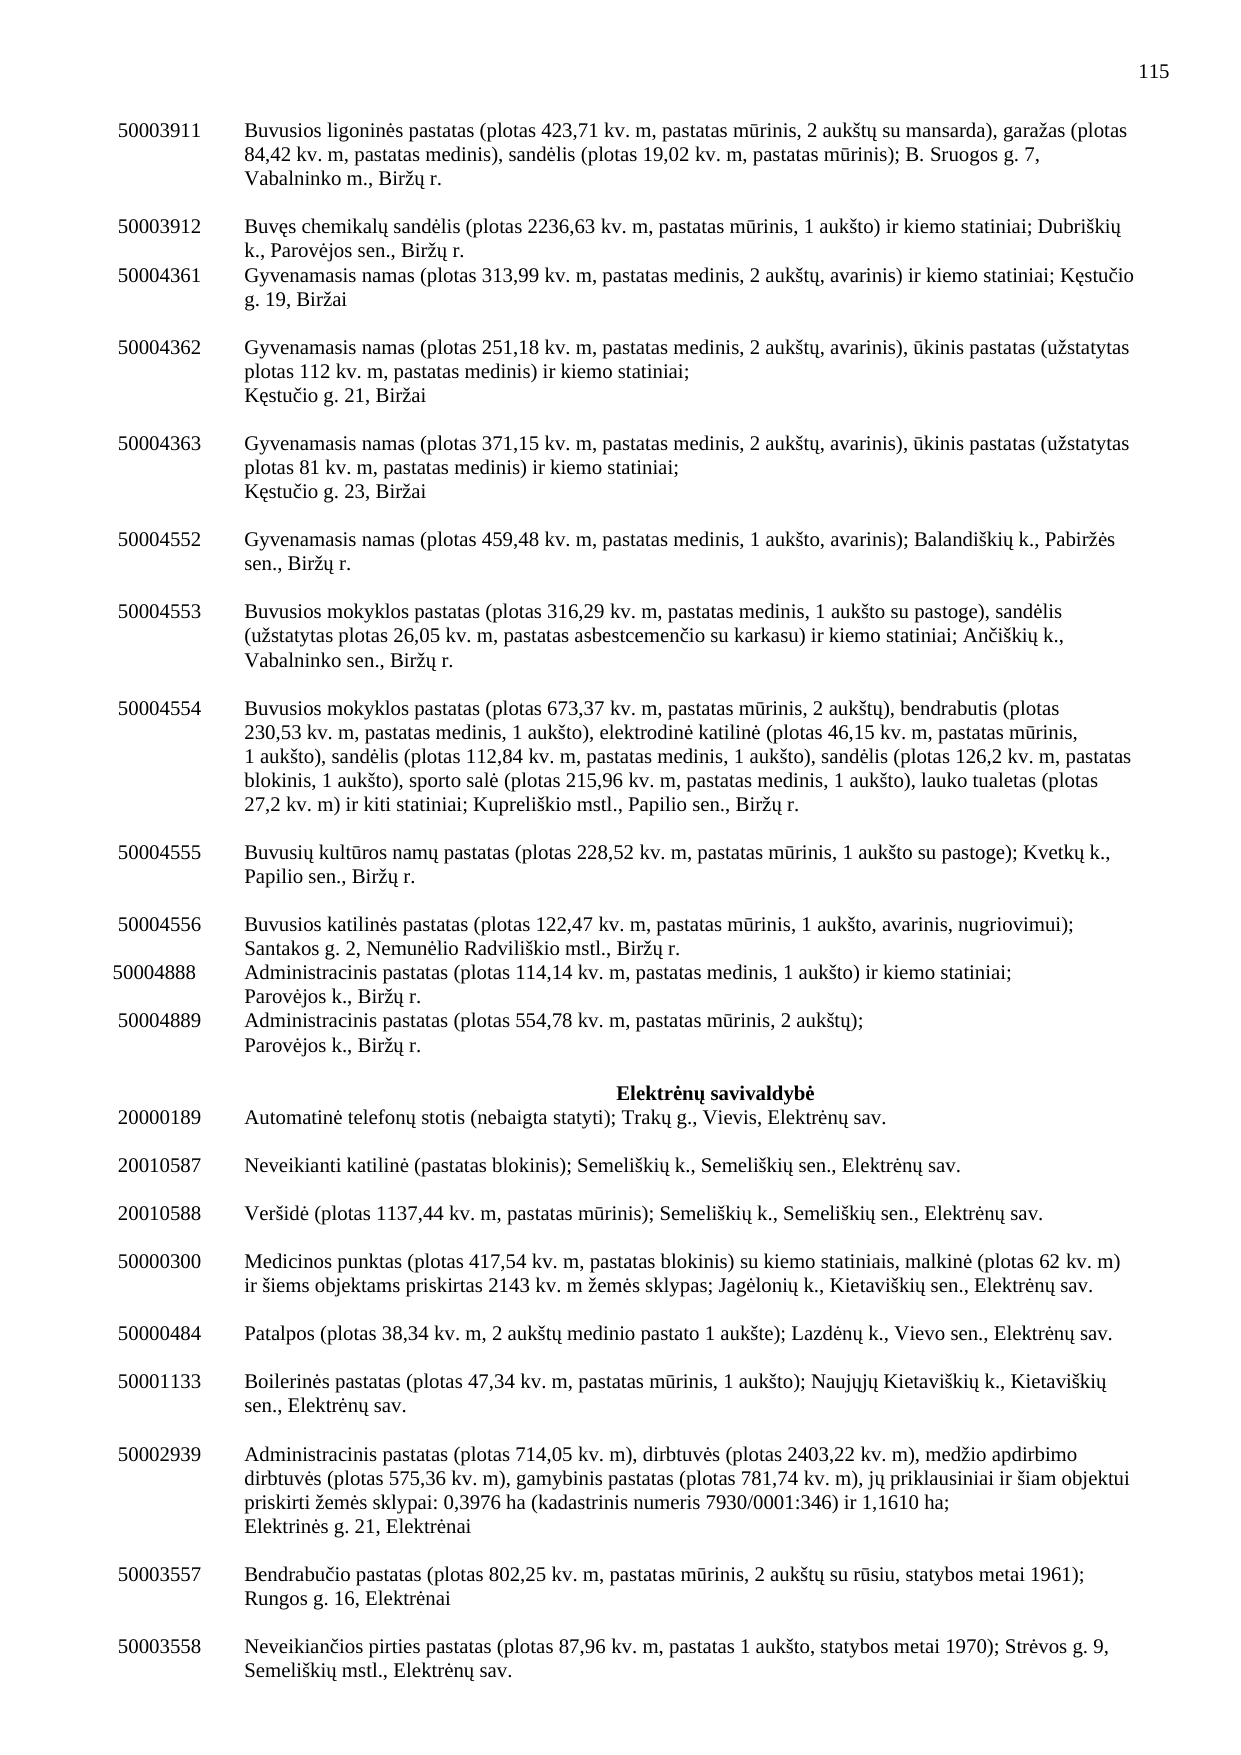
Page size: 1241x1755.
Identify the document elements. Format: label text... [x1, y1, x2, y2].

table_cell Gyvenamasis namas (plotas 251,18 kv. m, pastatas medinis, 2 aukštų, avarinis), ūkinis pastatas (užstatytas plotas 112 kv. m, pastatas medinis) ir kiemo statiniai; Kęstučio g. 21, Biržai [233, 335, 1148, 407]
table_cell [1193, 912, 1198, 960]
table_cell [1193, 527, 1198, 575]
table_cell [1178, 118, 1192, 190]
table_cell 50004888 50004889 [101, 960, 233, 1057]
table_cell 50004363 [101, 431, 233, 503]
table_cell [1163, 599, 1178, 672]
table_cell 50004554 [101, 696, 233, 816]
table_cell [1148, 1562, 1163, 1610]
table_cell [1207, 1105, 1240, 1129]
table_cell [1148, 1634, 1163, 1682]
table_cell [1207, 1418, 1240, 1442]
table_cell [1207, 1153, 1240, 1177]
table_cell [101, 1538, 1198, 1562]
table_cell Patalpos (plotas 38,34 kv. m, 2 aukštų medinio pastato 1 aukšte); Lazdėnų k., Vievo sen., Elektrėnų sav. [233, 1321, 1148, 1345]
table_cell 50004555 [101, 840, 233, 888]
table_cell [1178, 1442, 1192, 1538]
table_cell [1163, 214, 1178, 262]
table_cell [1207, 311, 1240, 335]
table_cell [1198, 912, 1207, 960]
table_cell Buvusios katilinės pastatas (plotas 122,47 kv. m, pastatas mūrinis, 1 aukšto, avarinis, nugriovimui); Santakos g. 2, Nemunėlio Radviliškio mstl., Biržų r. [233, 912, 1148, 960]
table_cell [1178, 1369, 1192, 1417]
table_cell Administracinis pastatas (plotas 714,05 kv. m), dirbtuvės (plotas 2403,22 kv. m), medžio apdirbimo dirbtuvės (plotas 575,36 kv. m), gamybinis pastatas (plotas 781,74 kv. m), jų priklausiniai ir šiam objektui priskirti žemės sklypai: 0,3976 ha (kadastrinis numeris 7930/0001:346) ir 1,1610 ha; Elektrinės g. 21, Elektrėnai [233, 1442, 1148, 1538]
table_cell [1178, 912, 1192, 960]
table_cell [1193, 1201, 1198, 1225]
table_cell [1148, 1201, 1163, 1225]
table_cell [1198, 503, 1207, 527]
table_cell [1207, 888, 1240, 912]
table_cell [1178, 214, 1192, 262]
table_cell [1178, 431, 1192, 503]
table_cell [1193, 118, 1198, 190]
table_cell [101, 1225, 1198, 1249]
table_cell [1198, 960, 1207, 1057]
table_cell Medicinos punktas (plotas 417,54 kv. m, pastatas blokinis) su kiemo statiniais, malkinė (plotas 62 kv. m) ir šiems objektams priskirtas 2143 kv. m žemės sklypas; Jagėlonių k., Kietaviškių sen., Elektrėnų sav. [233, 1249, 1148, 1297]
table_cell [101, 1418, 1198, 1442]
table_cell Buvusių kultūros namų pastatas (plotas 228,52 kv. m, pastatas mūrinis, 1 aukšto su pastoge); Kvetkų k., Papilio sen., Biržų r. [233, 840, 1148, 888]
table_cell Boilerinės pastatas (plotas 47,34 kv. m, pastatas mūrinis, 1 aukšto); Naujųjų Kietaviškių k., Kietaviškių sen., Elektrėnų sav. [233, 1369, 1148, 1417]
table_cell [1207, 1562, 1240, 1610]
table_cell [101, 672, 1198, 696]
table_cell [1148, 912, 1163, 960]
table_cell 50004552 [101, 527, 233, 575]
table_cell [101, 503, 1198, 527]
table_cell [1207, 1442, 1240, 1538]
table_cell [1178, 1321, 1192, 1345]
table_cell [1148, 214, 1163, 262]
table_cell [1198, 263, 1207, 311]
table_cell [1198, 1634, 1207, 1682]
table_cell [1163, 1369, 1178, 1417]
table_cell 20010587 [101, 1153, 233, 1177]
table_cell [1163, 1153, 1178, 1177]
table_cell [1178, 599, 1192, 672]
table_cell [1198, 431, 1207, 503]
table_cell [1178, 1153, 1192, 1177]
table_cell [101, 1129, 1198, 1153]
table_cell [1207, 1057, 1240, 1081]
table_cell 50003911 [101, 118, 233, 190]
table_cell [1198, 672, 1207, 696]
table_cell [101, 190, 1198, 214]
table_cell 20000189 [101, 1105, 233, 1129]
table_cell [1178, 1249, 1192, 1297]
table_cell 50003912 [101, 214, 233, 262]
table_cell [1198, 1129, 1207, 1153]
table_cell Administracinis pastatas (plotas 114,14 kv. m, pastatas medinis, 1 aukšto) ir kiemo statiniai; Parovėjos k., Biržų r. Administracinis pastatas (plotas 554,78 kv. m, pastatas mūrinis, 2 aukštų); Parovėjos k., Biržų r. [233, 960, 1148, 1057]
table_cell Neveikianti katilinė (pastatas blokinis); Semeliškių k., Semeliškių sen., Elektrėnų sav. [233, 1153, 1148, 1177]
table_cell [1148, 1321, 1163, 1345]
table_cell [1198, 575, 1207, 599]
table_cell [1198, 527, 1207, 575]
table_cell [1148, 599, 1163, 672]
table_cell [1163, 1442, 1178, 1538]
table_cell [1193, 1321, 1198, 1345]
table_cell [1207, 1297, 1240, 1321]
table_cell [1207, 1177, 1240, 1201]
table_cell [1193, 1634, 1198, 1682]
table_cell [1193, 1249, 1198, 1297]
table_cell 50002939 [101, 1442, 233, 1538]
table_cell [1148, 335, 1163, 407]
table_cell [1207, 1634, 1240, 1682]
table_cell [1178, 527, 1192, 575]
table_cell [1207, 960, 1240, 1057]
table_cell [1148, 1249, 1163, 1297]
table_cell [1163, 1321, 1178, 1345]
table_cell [101, 1177, 1198, 1201]
table_cell [101, 816, 1198, 840]
table_cell [1198, 1610, 1207, 1634]
table_cell [1193, 1153, 1198, 1177]
table_cell [1198, 888, 1207, 912]
table_cell [1178, 263, 1192, 311]
table_cell [1198, 1081, 1207, 1105]
table_cell [1193, 696, 1198, 816]
table_cell [1198, 1442, 1207, 1538]
table_cell Gyvenamasis namas (plotas 371,15 kv. m, pastatas medinis, 2 aukštų, avarinis), ūkinis pastatas (užstatytas plotas 81 kv. m, pastatas medinis) ir kiemo statiniai; Kęstučio g. 23, Biržai [233, 431, 1148, 503]
table_cell [101, 888, 1198, 912]
table_cell [1198, 1105, 1207, 1129]
table_cell [1163, 840, 1178, 888]
table_cell Gyvenamasis namas (plotas 313,99 kv. m, pastatas medinis, 2 aukštų, avarinis) ir kiemo statiniai; Kęstučio g. 19, Biržai [233, 263, 1148, 311]
table_cell [1207, 575, 1240, 599]
table_cell [1198, 1153, 1207, 1177]
table_cell [1178, 1105, 1192, 1129]
table_cell [1198, 816, 1207, 840]
table_cell [1163, 431, 1178, 503]
table_cell [1178, 696, 1192, 816]
table_cell Buvusios mokyklos pastatas (plotas 673,37 kv. m, pastatas mūrinis, 2 aukštų), bendrabutis (plotas 230,53 kv. m, pastatas medinis, 1 aukšto), elektrodinė katilinė (plotas 46,15 kv. m, pastatas mūrinis, 1 aukšto), sandėlis (plotas 112,84 kv. m, pastatas medinis, 1 aukšto), sandėlis (plotas 126,2 kv. m, pastatas blokinis, 1 aukšto), sporto salė (plotas 215,96 kv. m, pastatas medinis, 1 aukšto), lauko tualetas (plotas 27,2 kv. m) ir kiti statiniai; Kupreliškio mstl., Papilio sen., Biržų r. [233, 696, 1148, 816]
table_cell [1198, 1297, 1207, 1321]
table_cell [1207, 1129, 1240, 1153]
table_cell [1198, 1225, 1207, 1249]
table_cell [1207, 1345, 1240, 1369]
table_cell [1207, 527, 1240, 575]
table_cell [1193, 960, 1198, 1057]
table_cell [1198, 407, 1207, 431]
table_cell [1163, 1634, 1178, 1682]
table_cell [1163, 263, 1178, 311]
table_cell [1178, 1201, 1192, 1225]
table_cell [1207, 431, 1240, 503]
table_cell Gyvenamasis namas (plotas 459,48 kv. m, pastatas medinis, 1 aukšto, avarinis); Balandiškių k., Pabiržės sen., Biržų r. [233, 527, 1148, 575]
table_cell [1193, 335, 1198, 407]
table_cell [1148, 1153, 1163, 1177]
table_cell [1198, 1345, 1207, 1369]
table_cell [1148, 1369, 1163, 1417]
table_cell [1207, 1225, 1240, 1249]
table_cell [1207, 840, 1240, 888]
table_cell [1207, 1249, 1240, 1297]
table_cell [1148, 840, 1163, 888]
table_cell [1163, 335, 1178, 407]
table_cell [1193, 840, 1198, 888]
table_cell [1193, 431, 1198, 503]
table_cell [1198, 1538, 1207, 1562]
table_cell 50004361 [101, 263, 233, 311]
table_cell Buvęs chemikalų sandėlis (plotas 2236,63 kv. m, pastatas mūrinis, 1 aukšto) ir kiemo statiniai; Dubriškių k., Parovėjos sen., Biržų r. [233, 214, 1148, 262]
table_cell [1207, 696, 1240, 816]
table_cell 50001133 [101, 1369, 233, 1417]
table_cell [1148, 118, 1163, 190]
table_cell [1207, 1610, 1240, 1634]
table_cell [1198, 1321, 1207, 1345]
table_cell [1148, 1442, 1163, 1538]
table_cell [1207, 263, 1240, 311]
table_cell [1198, 311, 1207, 335]
table_cell [101, 1610, 1198, 1634]
table_cell [1178, 335, 1192, 407]
table_cell [1163, 1249, 1178, 1297]
table_cell [1207, 503, 1240, 527]
table_cell 50000300 [101, 1249, 233, 1297]
table_cell Elektrėnų savivaldybė [233, 1081, 1198, 1105]
table_cell [101, 575, 1198, 599]
table_cell [1163, 912, 1178, 960]
table_cell [1178, 840, 1192, 888]
table_cell 50000484 [101, 1321, 233, 1345]
table_cell [1193, 263, 1198, 311]
table_cell [1148, 696, 1163, 816]
table_cell [101, 1081, 233, 1105]
table_cell [1198, 214, 1207, 262]
table_cell [1193, 1105, 1198, 1129]
table_cell Automatinė telefonų stotis (nebaigta statyti); Trakų g., Vievis, Elektrėnų sav. [233, 1105, 1148, 1129]
table_cell [1148, 527, 1163, 575]
table_cell [1163, 1201, 1178, 1225]
table_cell [1198, 1057, 1207, 1081]
table_cell [101, 311, 1198, 335]
table_cell [101, 1345, 1198, 1369]
table_cell [1198, 118, 1207, 190]
table_cell [1193, 1369, 1198, 1417]
table_cell Neveikiančios pirties pastatas (plotas 87,96 kv. m, pastatas 1 aukšto, statybos metai 1970); Strėvos g. 9, Semeliškių mstl., Elektrėnų sav. [233, 1634, 1148, 1682]
table_cell 50003557 [101, 1562, 233, 1610]
table_cell [1148, 263, 1163, 311]
table_cell [1163, 696, 1178, 816]
table_cell [1198, 1562, 1207, 1610]
table_cell 50003558 [101, 1634, 233, 1682]
table_cell [1178, 1634, 1192, 1682]
table_cell [1198, 190, 1207, 214]
table_cell [1193, 1442, 1198, 1538]
table_cell [1207, 1538, 1240, 1562]
table_cell [1198, 1418, 1207, 1442]
table_cell [1198, 1249, 1207, 1297]
table_cell [1178, 1562, 1192, 1610]
table_cell [1198, 599, 1207, 672]
table_cell [1193, 214, 1198, 262]
table_cell [1148, 960, 1163, 1057]
table_cell [1148, 431, 1163, 503]
table_cell [1207, 1081, 1240, 1105]
table_cell Buvusios ligoninės pastatas (plotas 423,71 kv. m, pastatas mūrinis, 2 aukštų su mansarda), garažas (plotas 84,42 kv. m, pastatas medinis), sandėlis (plotas 19,02 kv. m, pastatas mūrinis); B. Sruogos g. 7, Vabalninko m., Biržų r. [233, 118, 1148, 190]
table_cell 50004553 [101, 599, 233, 672]
table_cell [1207, 599, 1240, 672]
table_cell [1207, 190, 1240, 214]
table_cell [101, 407, 1198, 431]
table_cell [1163, 118, 1178, 190]
table_cell Bendrabučio pastatas (plotas 802,25 kv. m, pastatas mūrinis, 2 aukštų su rūsiu, statybos metai 1961); Rungos g. 16, Elektrėnai [233, 1562, 1148, 1610]
table_cell [101, 1057, 1198, 1081]
table_cell [1163, 527, 1178, 575]
table_cell [1207, 672, 1240, 696]
table_cell [1193, 599, 1198, 672]
table_cell [1207, 1369, 1240, 1417]
table_cell [1207, 118, 1240, 190]
table_cell [1207, 214, 1240, 262]
table_cell [1198, 1177, 1207, 1201]
table_cell [1163, 960, 1178, 1057]
table_cell 50004362 [101, 335, 233, 407]
table_cell [1207, 407, 1240, 431]
table_cell [1148, 1105, 1163, 1129]
table_cell [1207, 1321, 1240, 1345]
table_cell [1178, 960, 1192, 1057]
table_cell 20010588 [101, 1201, 233, 1225]
table_cell [1207, 1201, 1240, 1225]
table_cell Buvusios mokyklos pastatas (plotas 316,29 kv. m, pastatas medinis, 1 aukšto su pastoge), sandėlis (užstatytas plotas 26,05 kv. m, pastatas asbestcemenčio su karkasu) ir kiemo statiniai; Ančiškių k., Vabalninko sen., Biržų r. [233, 599, 1148, 672]
table_cell [1193, 1562, 1198, 1610]
table_cell [1198, 335, 1207, 407]
table_cell [1207, 816, 1240, 840]
table_cell 50004556 [101, 912, 233, 960]
table_cell [1198, 1369, 1207, 1417]
table_cell [1163, 1105, 1178, 1129]
table_cell [1198, 1201, 1207, 1225]
table_cell Veršidė (plotas 1137,44 kv. m, pastatas mūrinis); Semeliškių k., Semeliškių sen., Elektrėnų sav. [233, 1201, 1148, 1225]
table_cell [1207, 335, 1240, 407]
table_cell [101, 1297, 1198, 1321]
table_cell [1198, 696, 1207, 816]
table_cell [1163, 1562, 1178, 1610]
table_cell [1207, 912, 1240, 960]
table_cell [1198, 840, 1207, 888]
